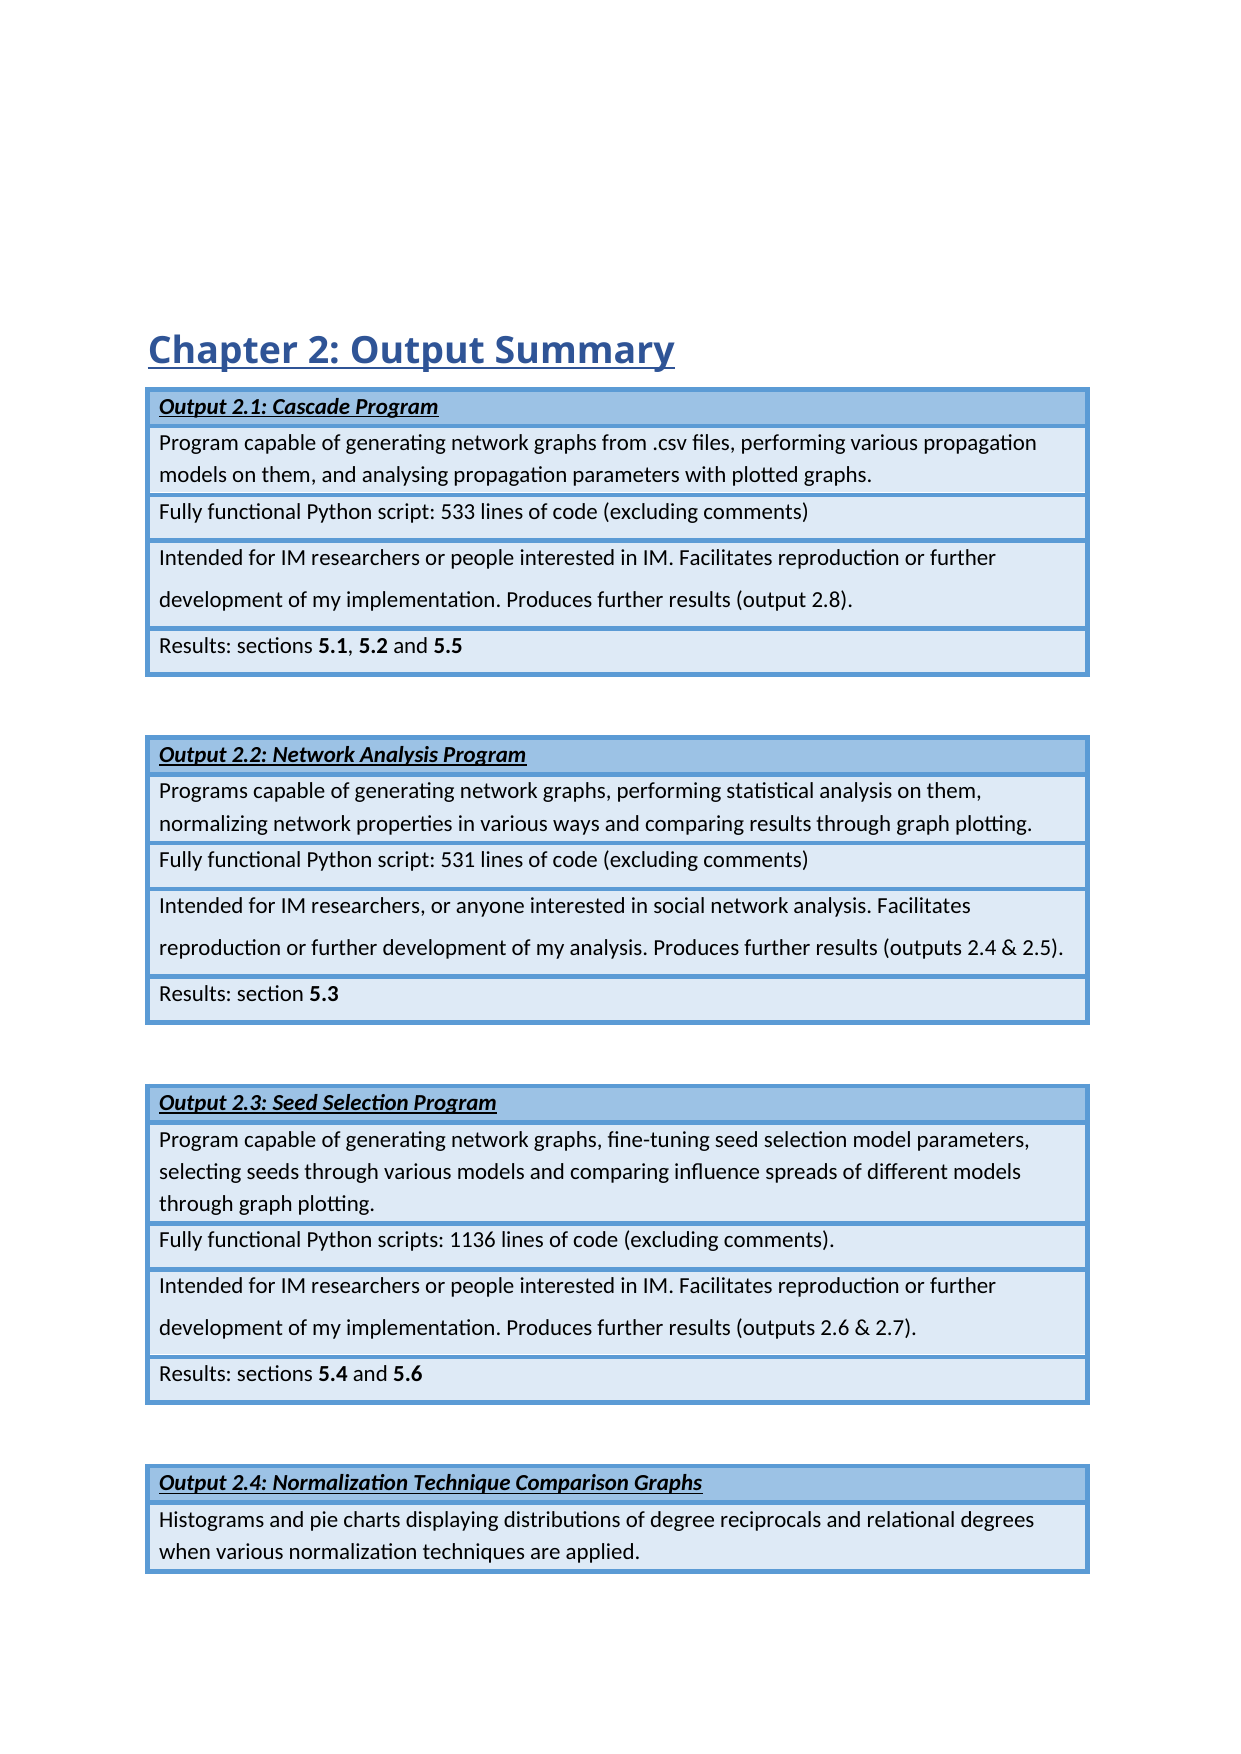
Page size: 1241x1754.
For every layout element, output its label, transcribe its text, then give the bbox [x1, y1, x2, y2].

table_cell Fully functional Python scripts: 1136 lines of code (excluding comments). [150, 1226, 1085, 1267]
table_header Output 2.2: Network Analysis Program [150, 740, 1085, 772]
table_cell Program capable of generating network graphs from .csv files, performing various propagation models on them, and analysing propagation parameters with plotted graphs. [150, 428, 1085, 492]
table_cell Results: sections 5.1, 5.2 and 5.5 [150, 631, 1085, 672]
table_cell Fully functional Python script: 531 lines of code (excluding comments) [150, 845, 1085, 886]
table_cell Intended for IM researchers, or anyone interested in social network analysis. Facilitates reproduction or further development of my analysis. Produces further results (outputs 2.4 & 2.5). [150, 891, 1085, 974]
table_cell Programs capable of generating network graphs, performing statistical analysis on them, normalizing network properties in various ways and comparing results through graph plotting. [150, 777, 1085, 841]
table_cell Results: section 5.3 [150, 979, 1085, 1020]
subtitle Chapter 2: Output Summary [148, 324, 1092, 375]
table_header Output 2.3: Seed Selection Program [150, 1088, 1085, 1120]
table_cell Intended for IM researchers or people interested in IM. Facilitates reproduction or further development of my implementation. Produces further results (output 2.8). [150, 543, 1085, 626]
table_header Output 2.4: Normalization Technique Comparison Graphs [150, 1468, 1085, 1500]
table_cell Fully functional Python script: 533 lines of code (excluding comments) [150, 497, 1085, 538]
table_header Output 2.1: Cascade Program [150, 392, 1085, 424]
table_cell Intended for IM researchers or people interested in IM. Facilitates reproduction or further development of my implementation. Produces further results (outputs 2.6 & 2.7). [150, 1272, 1085, 1354]
table_cell Histograms and pie charts displaying distributions of degree reciprocals and relational degrees when various normalization techniques are applied. [150, 1505, 1085, 1569]
table_cell Program capable of generating network graphs, fine-tuning seed selection model parameters, selecting seeds through various models and comparing influence spreads of different models through graph plotting. [150, 1125, 1085, 1221]
table_cell Results: sections 5.4 and 5.6 [150, 1359, 1085, 1400]
